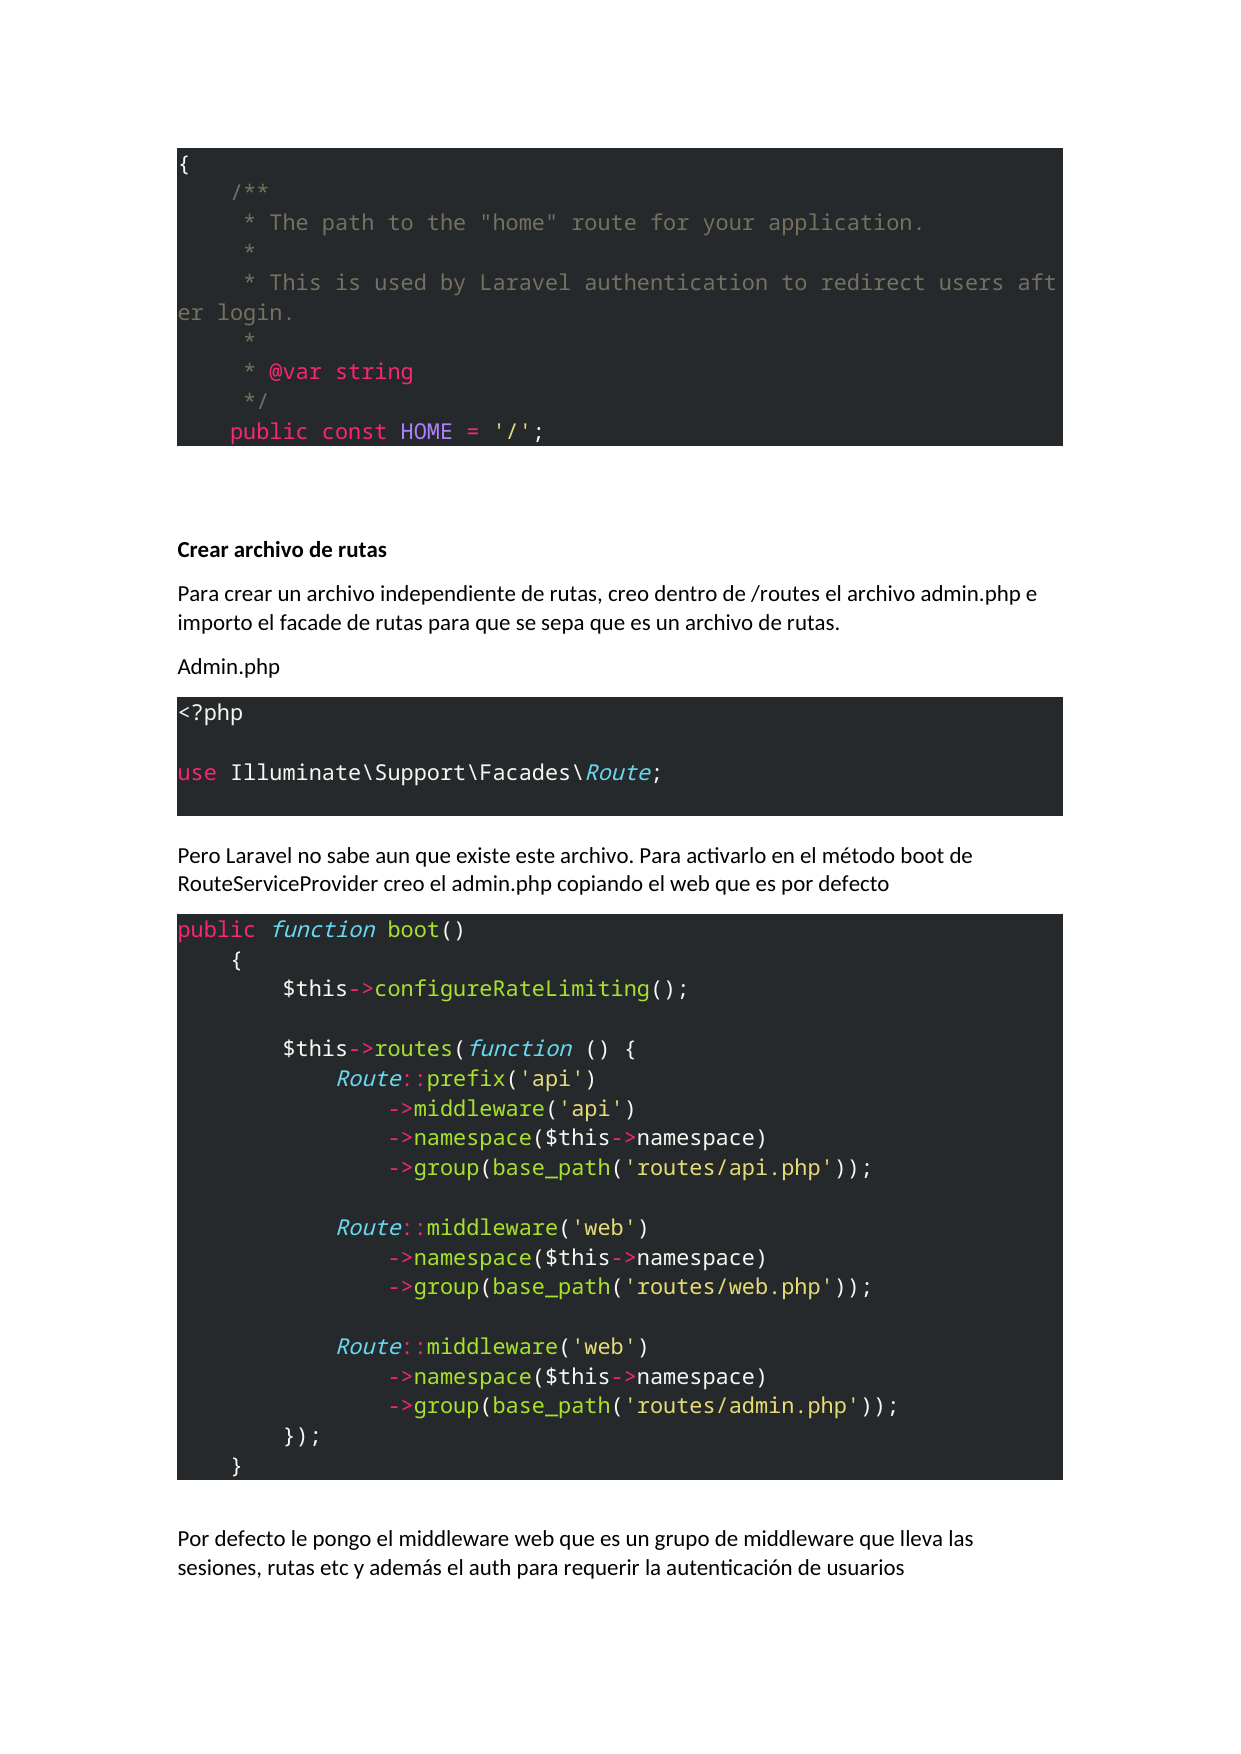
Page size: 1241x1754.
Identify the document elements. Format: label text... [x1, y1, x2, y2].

text { [177, 944, 1063, 973]
text */ [177, 386, 1063, 416]
text ->group(base_path('routes/admin.php')); [177, 1391, 1063, 1420]
text * This is used by Laravel authentication to redirect users after login. [177, 267, 1063, 326]
text Para crear un archivo independiente de rutas, creo dentro de /routes el archivo admin.php e importo el facade de rutas para que se sepa que es un archivo de rutas. [177, 579, 1063, 636]
text Admin.php [177, 652, 1063, 680]
text ->namespace($this->namespace) [177, 1242, 1063, 1271]
text public const HOME = '/'; [177, 416, 1063, 446]
text /** [177, 177, 1063, 207]
text ->namespace($this->namespace) [177, 1361, 1063, 1391]
text ->group(base_path('routes/web.php')); [177, 1271, 1063, 1301]
text public function boot() [177, 914, 1063, 944]
text * @var string [177, 356, 1063, 386]
text ->middleware('api') [177, 1093, 1063, 1122]
text ->namespace($this->namespace) [177, 1122, 1063, 1152]
text } [177, 1450, 1063, 1480]
text * [177, 237, 1063, 267]
text Por defecto le pongo el middleware web que es un grupo de middleware que lleva las sesiones, rutas etc y además el auth para requerir la autenticación de usuarios [177, 1524, 1063, 1581]
text Pero Laravel no sabe aun que existe este archivo. Para activarlo en el método boot de RouteServiceProvider creo el admin.php copiando el web que es por defecto [177, 841, 1063, 897]
text }); [177, 1420, 1063, 1450]
text Route::middleware('web') [177, 1212, 1063, 1242]
text * [177, 326, 1063, 356]
text { [177, 148, 1063, 177]
text Route::middleware('web') [177, 1331, 1063, 1361]
text ->group(base_path('routes/api.php')); [177, 1152, 1063, 1182]
text $this->routes(function () { [177, 1033, 1063, 1063]
text Crear archivo de rutas [177, 535, 1063, 563]
text use Illuminate\Support\Facades\Route; [177, 757, 1063, 786]
text Route::prefix('api') [177, 1063, 1063, 1093]
text $this->configureRateLimiting(); [177, 973, 1063, 1003]
text * The path to the "home" route for your application. [177, 207, 1063, 237]
text <?php [177, 697, 1063, 727]
